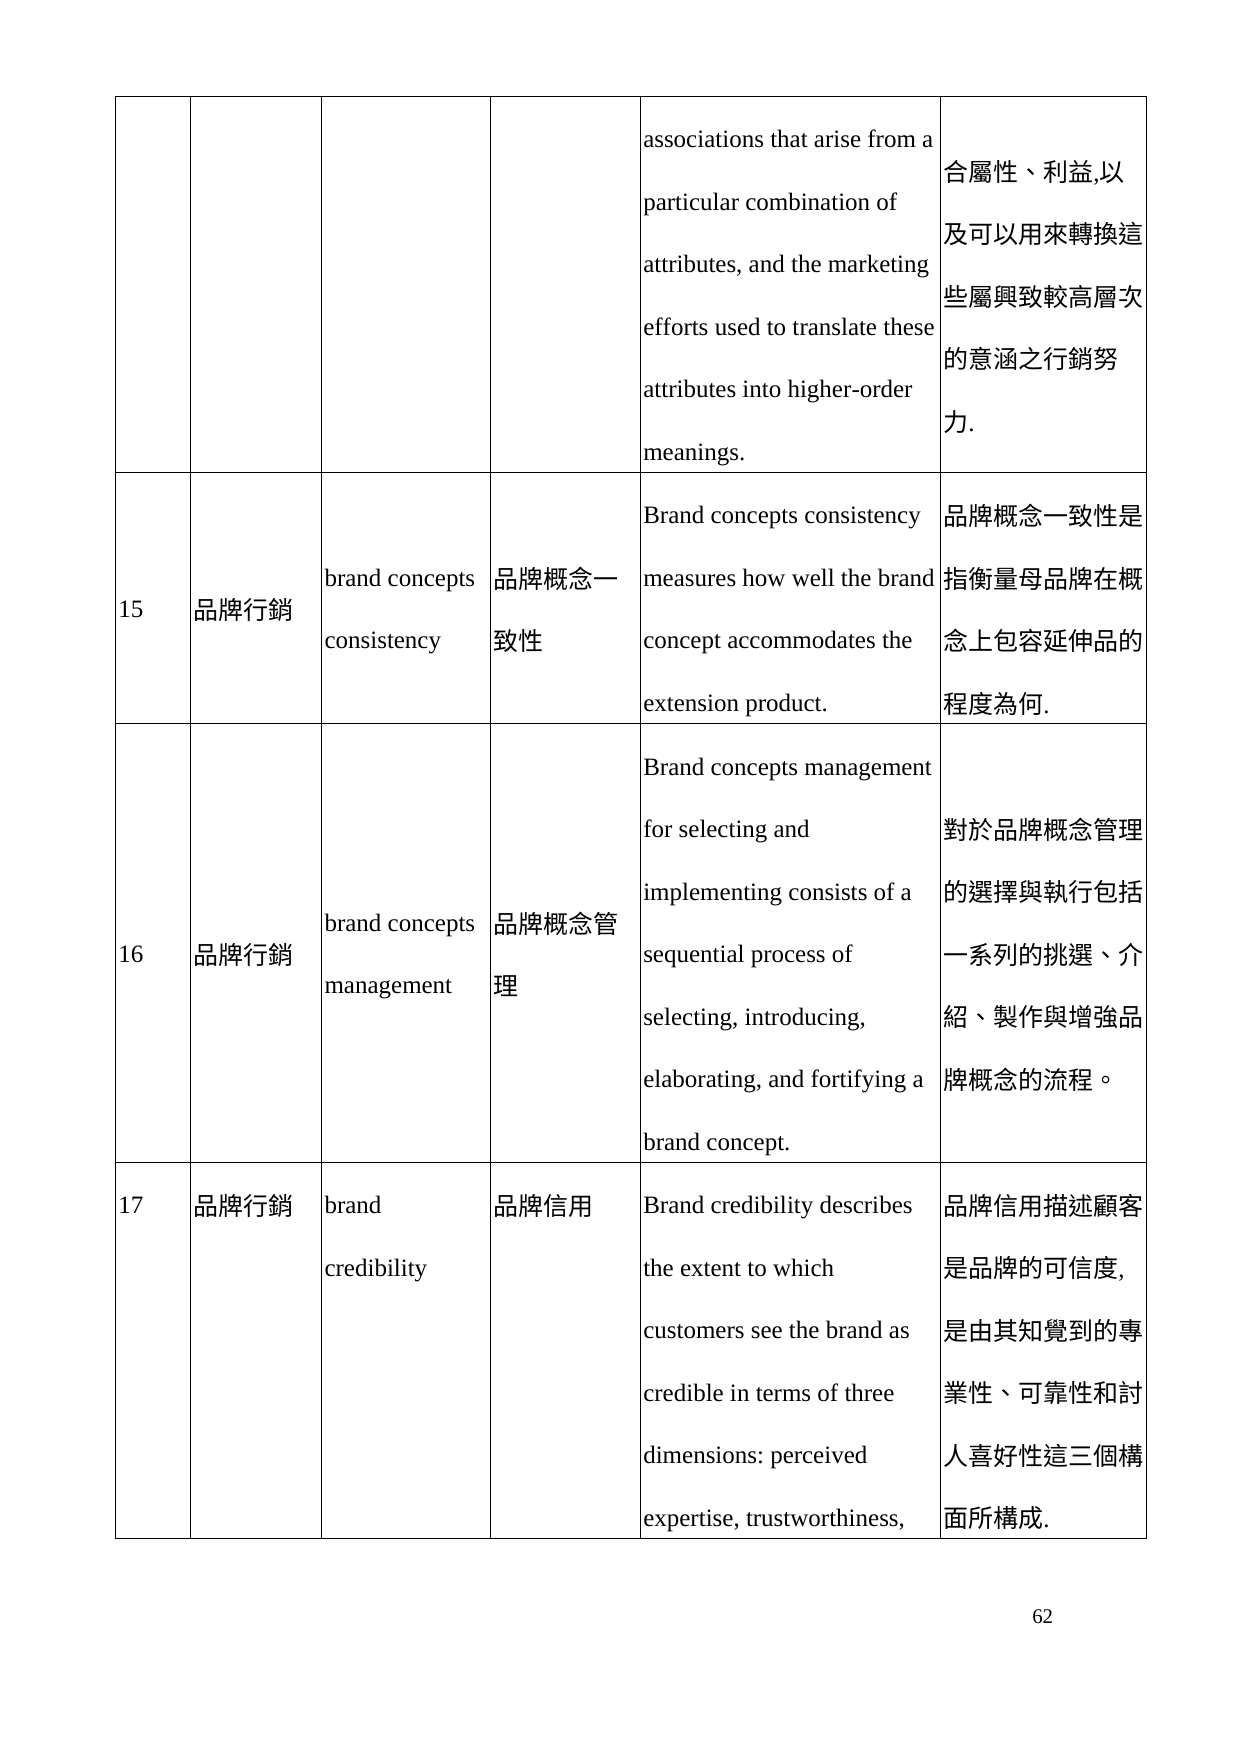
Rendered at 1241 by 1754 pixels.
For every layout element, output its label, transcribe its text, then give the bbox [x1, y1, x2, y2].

table_cell brand concepts management [322, 724, 490, 1162]
table_cell 對於品牌概念管理的選擇與執行包括一系列的挑選、介紹、製作與增強品牌概念的流程。 [941, 724, 1146, 1162]
table_cell [322, 97, 490, 472]
table_cell Brand credibility describes the extent to which customers see the brand as credible in terms of three dimensions: perceived expertise, trustworthiness, [641, 1163, 940, 1538]
table_cell 品牌信用描述顧客是品牌的可信度,是由其知覺到的專業性、可靠性和討人喜好性這三個構面所構成. [941, 1163, 1146, 1538]
table_cell 15 [116, 473, 190, 723]
table_cell 品牌概念管理 [491, 724, 640, 1162]
table_cell Brand concepts management for selecting and implementing consists of a sequential process of selecting, introducing, elaborating, and fortifying a brand concept. [641, 724, 940, 1162]
table_cell 16 [116, 724, 190, 1162]
table_cell Brand concepts consistency measures how well the brand concept accommodates the extension product. [641, 473, 940, 723]
table_cell 品牌概念一致性是指衡量母品牌在概念上包容延伸品的程度為何. [941, 473, 1146, 723]
table_cell 品牌行銷 [191, 473, 321, 723]
table_cell associations that arise from a particular combination of attributes, and the marketing efforts used to translate these attributes into higher-order meanings. [641, 97, 940, 472]
table_cell 品牌信用 [491, 1163, 640, 1538]
table_cell [116, 97, 190, 472]
table_cell 品牌概念一致性 [491, 473, 640, 723]
table_cell brand concepts consistency [322, 473, 490, 723]
table_cell 品牌行銷 [191, 724, 321, 1162]
table_cell 品牌行銷 [191, 1163, 321, 1538]
table_cell [491, 97, 640, 472]
table_cell 合屬性、利益,以及可以用來轉換這些屬興致較高層次的意涵之行銷努力. [941, 97, 1146, 472]
table_cell 17 [116, 1163, 190, 1538]
table_cell [191, 97, 321, 472]
table_cell brand credibility [322, 1163, 490, 1538]
